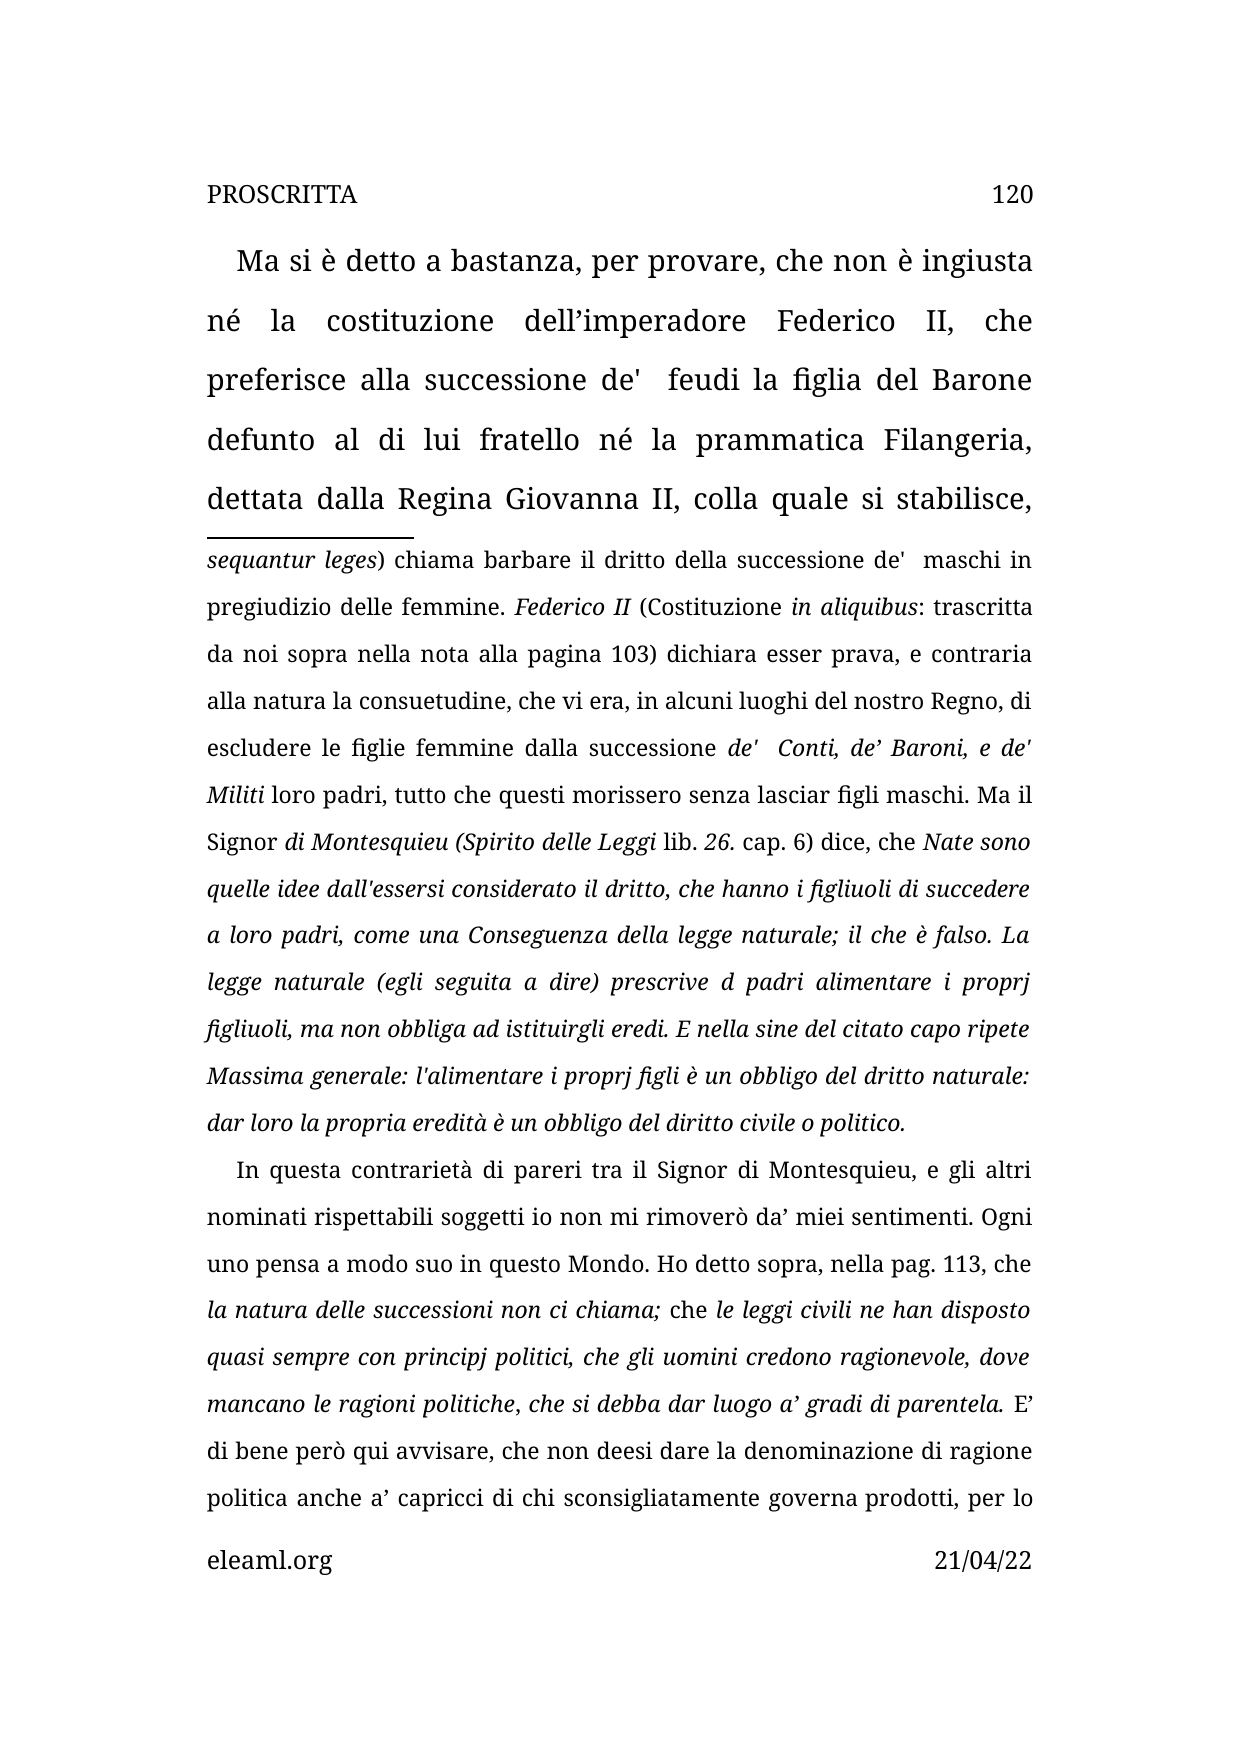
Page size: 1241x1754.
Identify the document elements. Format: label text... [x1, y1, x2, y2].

text sequantur leges) chiama barbare il dritto della successione de' maschi in pregiudizio delle femmine. Federico II (Costituzione in aliquibus: trascritta da noi sopra nella nota alla pagina 103) dichiara esser prava, e contraria alla natura la consuetudine, che vi era, in alcuni luoghi del nostro Regno, di escludere le figlie femmine dalla successione de' Conti, de’ Baroni, e de' Militi loro padri, tutto che questi morissero senza lasciar figli maschi. Ma il Signor di Montesquieu (Spirito delle Leggi lib. 26. cap. 6) dice, che Nate sono quelle idee dall'essersi considerato il dritto, che hanno i figliuoli di succedere a loro padri, come una Conseguenza della legge naturale; il che è falso. La legge naturale (egli seguita a dire) prescrive d padri alimentare i proprj figliuoli, ma non obbliga ad istituirgli eredi. E nella sine del citato capo ripete Massima generale: l'alimentare i proprj figli è un obbligo del dritto naturale: dar loro la propria eredità è un obbligo del diritto civile o politico. [207, 544, 1033, 1138]
text In questa contrarietà di pareri tra il Signor di Montesquieu, e gli altri nominati rispettabili soggetti io non mi rimoverò da’ miei sentimenti. Ogni uno pensa a modo suo in questo Mondo. Ho detto sopra, nella pag. 113, che la natura delle successioni non ci chiama; che le leggi civili ne han disposto quasi sempre con principj politici, che gli uomini credono ragionevole, dove mancano le ragioni politiche, che si debba dar luogo a’ gradi di parentela. E’ di bene però qui avvisare, che non deesi dare la denominazione di ragione politica anche a’ capricci di chi sconsigliatamente governa prodotti, per lo [207, 1154, 1033, 1513]
text Ma si è detto a bastanza, per provare, che non è ingiusta né la costituzione dell’imperadore Federico II, che preferisce alla successione de' feudi la figlia del Barone defunto al di lui fratello né la prammatica Filangeria, dettata dalla Regina Giovanna II, colla quale si stabilisce, [207, 241, 1033, 518]
